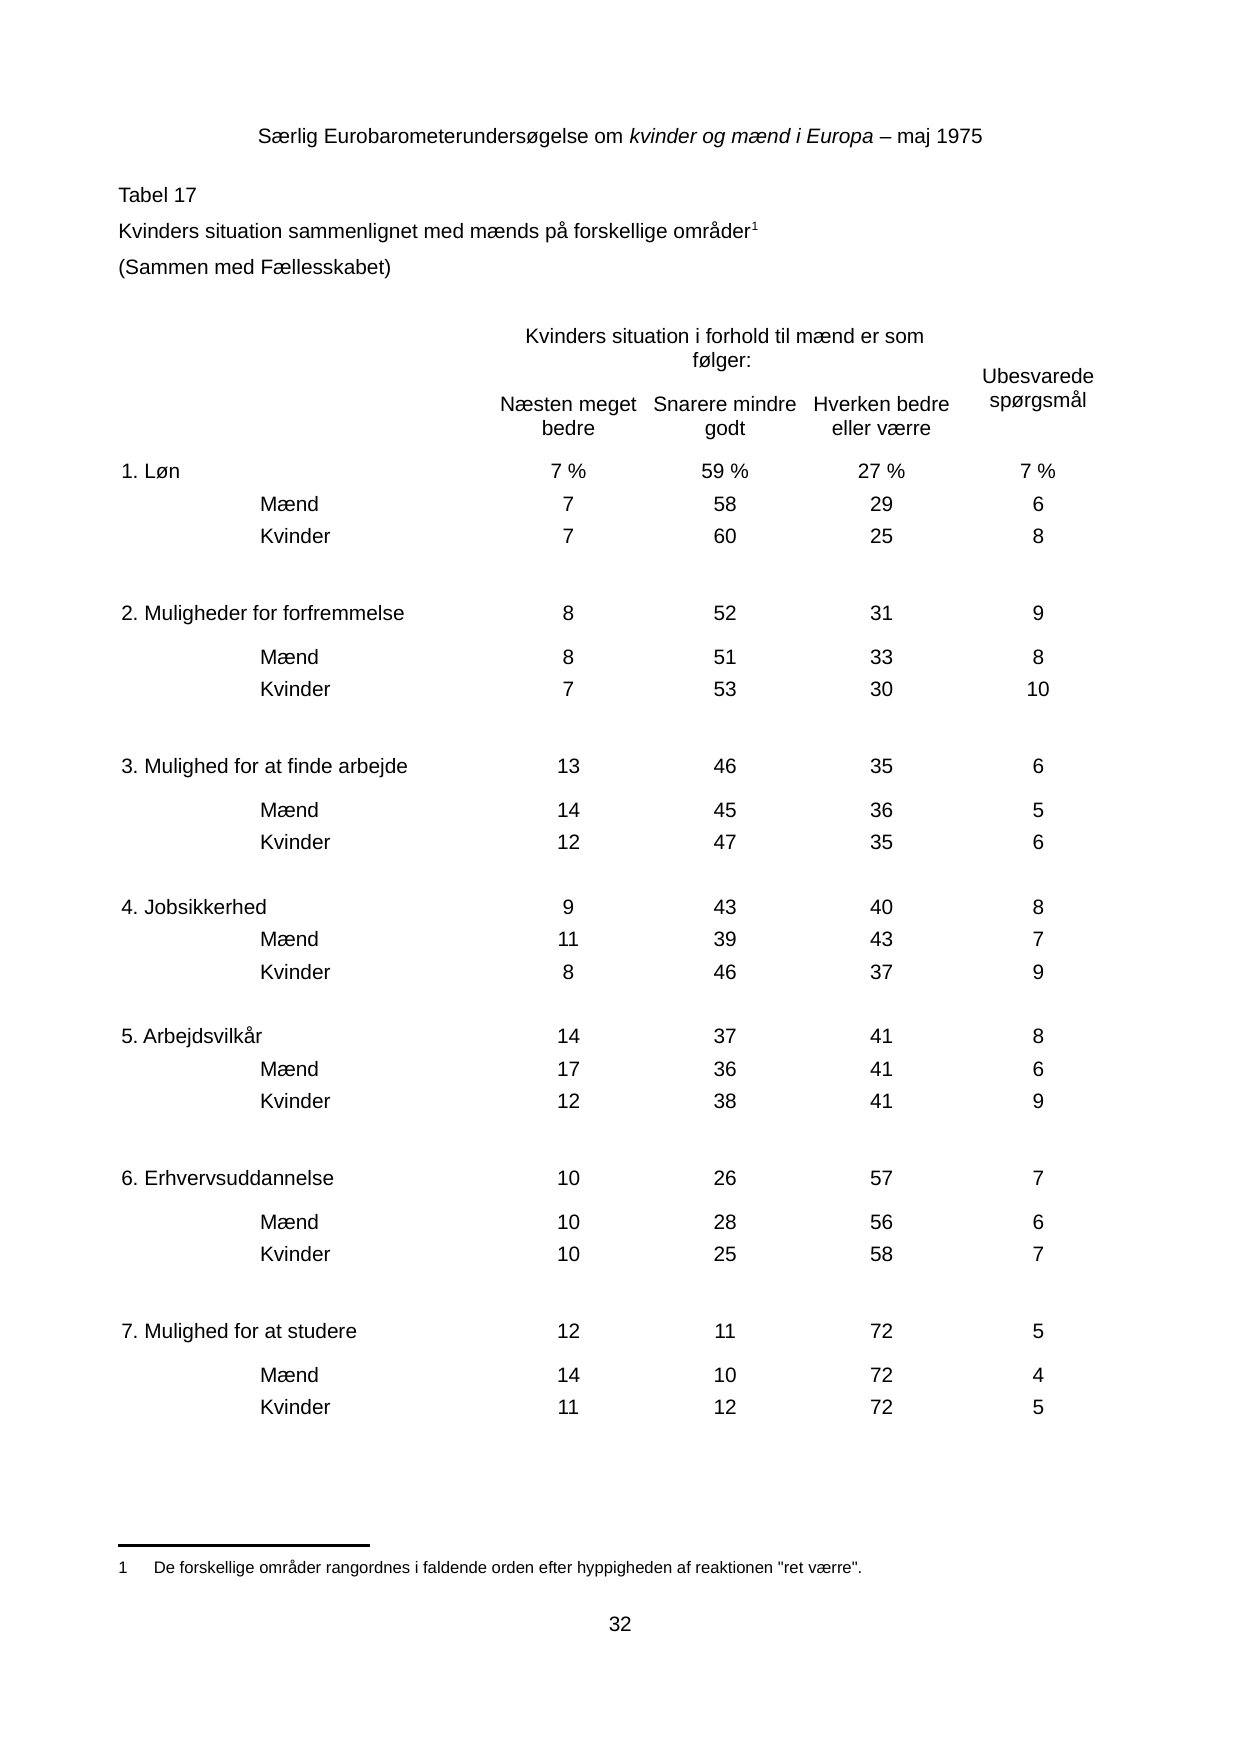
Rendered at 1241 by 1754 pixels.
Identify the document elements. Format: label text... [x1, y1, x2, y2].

text De forskellige områder rangordnes i faldende orden efter hyppigheden af reaktionen "ret værre". [118, 1557, 1122, 1577]
text Kvinders situation sammenlignet med mænds på forskellige områder [118, 219, 1122, 243]
table_cell 10 [490, 1150, 647, 1206]
table_cell 8 [960, 1020, 1116, 1053]
table_cell Kvinder [257, 520, 490, 552]
table_cell [490, 1270, 647, 1303]
table_cell 60 [647, 520, 803, 552]
table_cell [647, 988, 803, 1020]
table_cell 41 [803, 1053, 960, 1085]
table_cell 17 [490, 1053, 647, 1085]
table_cell 12 [647, 1391, 803, 1423]
table_cell Mænd [257, 488, 490, 520]
table_cell 5 [960, 1391, 1116, 1423]
table_cell 8 [960, 520, 1116, 552]
text Tabel 17 [118, 183, 1122, 207]
table_cell 11 [490, 923, 647, 955]
table_cell [960, 1118, 1116, 1150]
table_cell 8 [960, 891, 1116, 923]
table_cell [118, 1085, 257, 1117]
table_cell Kvinder [257, 826, 490, 858]
table_cell 9 [960, 585, 1116, 640]
table_cell [803, 858, 960, 891]
table_cell Mænd [257, 923, 490, 955]
table_cell 43 [803, 923, 960, 955]
table_cell Kvinder [257, 673, 490, 705]
table_cell [257, 1270, 490, 1303]
table_cell [257, 1118, 490, 1150]
table_cell 47 [647, 826, 803, 858]
table_cell [118, 1053, 257, 1085]
table_cell 29 [803, 488, 960, 520]
table_cell [960, 552, 1116, 584]
table_cell 31 [803, 585, 960, 640]
table_cell [647, 858, 803, 891]
table_cell 9 [960, 955, 1116, 988]
table_cell 3. Mulighed for at finde arbejde [118, 738, 490, 793]
table_cell 27 % [803, 455, 960, 487]
table_cell 4. Jobsikkerhed [118, 891, 490, 923]
table_cell 36 [647, 1053, 803, 1085]
table_cell 2. Muligheder for forfremmelse [118, 585, 490, 640]
table_cell 40 [803, 891, 960, 923]
table_cell [647, 1118, 803, 1150]
table_cell 6 [960, 1053, 1116, 1085]
table_cell 6 [960, 1206, 1116, 1238]
table_cell 41 [803, 1020, 960, 1053]
table_cell 25 [647, 1238, 803, 1270]
table_cell 25 [803, 520, 960, 552]
table_cell [490, 705, 647, 738]
table_cell [118, 923, 257, 955]
table_cell 52 [647, 585, 803, 640]
table_cell [490, 1118, 647, 1150]
table_cell 7 [960, 923, 1116, 955]
table_cell 8 [490, 585, 647, 640]
table_cell 14 [490, 1359, 647, 1391]
table_cell [118, 1238, 257, 1270]
table_cell [118, 520, 257, 552]
table_cell [960, 988, 1116, 1020]
table_cell 6 [960, 826, 1116, 858]
table_cell 56 [803, 1206, 960, 1238]
table_cell Mænd [257, 1053, 490, 1085]
table_cell Kvinder [257, 1238, 490, 1270]
table_cell 10 [490, 1206, 647, 1238]
table_cell Næsten meget bedre [490, 376, 647, 455]
table_cell 4 [960, 1359, 1116, 1391]
table_cell 45 [647, 794, 803, 826]
table_cell 10 [960, 673, 1116, 705]
table_cell [647, 552, 803, 584]
table_cell [647, 705, 803, 738]
table_cell 58 [647, 488, 803, 520]
table_cell [803, 1118, 960, 1150]
table_cell [803, 552, 960, 584]
table_cell [960, 858, 1116, 891]
table_cell 8 [490, 955, 647, 988]
table_cell 30 [803, 673, 960, 705]
table_cell 38 [647, 1085, 803, 1117]
table_cell 72 [803, 1359, 960, 1391]
table_cell 7 [490, 488, 647, 520]
table_cell 37 [803, 955, 960, 988]
table_cell 26 [647, 1150, 803, 1206]
table_cell 35 [803, 826, 960, 858]
table_cell [960, 705, 1116, 738]
table_header Kvinders situation i forhold til mænd er som følger: [490, 320, 960, 376]
table_cell 12 [490, 1085, 647, 1117]
table_cell 37 [647, 1020, 803, 1053]
table_cell 72 [803, 1391, 960, 1423]
table_cell 7 [960, 1238, 1116, 1270]
table_cell 7. Mulighed for at studere [118, 1303, 490, 1359]
table_cell 41 [803, 1085, 960, 1117]
table_cell 1. Løn [118, 455, 490, 487]
table_cell [490, 988, 647, 1020]
table_cell 35 [803, 738, 960, 793]
table_cell 7 [490, 673, 647, 705]
table_cell 33 [803, 640, 960, 673]
table_cell 10 [490, 1238, 647, 1270]
table_cell 36 [803, 794, 960, 826]
table_cell [118, 673, 257, 705]
table_cell [118, 552, 257, 584]
table_cell [118, 640, 257, 673]
table_cell [257, 988, 490, 1020]
table_cell Snarere mindre godt [647, 376, 803, 455]
table_cell [803, 988, 960, 1020]
table_cell 12 [490, 826, 647, 858]
table_cell Mænd [257, 1206, 490, 1238]
table_cell [257, 376, 490, 455]
table_header Ubesvarede spørgsmål [960, 320, 1116, 455]
table_cell 14 [490, 1020, 647, 1053]
table_cell 51 [647, 640, 803, 673]
text (Sammen med Fællesskabet) [118, 254, 1122, 278]
table_cell 11 [490, 1391, 647, 1423]
table_cell [118, 1391, 257, 1423]
table_cell 43 [647, 891, 803, 923]
table_cell 5. Arbejdsvilkår [118, 1020, 490, 1053]
table_cell 5 [960, 1303, 1116, 1359]
table_cell Hverken bedre eller værre [803, 376, 960, 455]
table_cell 58 [803, 1238, 960, 1270]
table_cell Kvinder [257, 1391, 490, 1423]
table_cell 7 [960, 1150, 1116, 1206]
table_cell [118, 826, 257, 858]
table_cell 13 [490, 738, 647, 793]
table_cell 7 [490, 520, 647, 552]
table_cell [490, 858, 647, 891]
table_cell [257, 858, 490, 891]
table_cell [118, 955, 257, 988]
table_cell [118, 1270, 257, 1303]
table_cell [960, 1270, 1116, 1303]
table_cell 7 % [960, 455, 1116, 487]
table_cell [118, 1359, 257, 1391]
table_cell 6 [960, 488, 1116, 520]
table_cell 59 % [647, 455, 803, 487]
table_cell Kvinder [257, 955, 490, 988]
table_cell [490, 552, 647, 584]
table_cell [118, 988, 257, 1020]
table_cell [803, 705, 960, 738]
table_cell 12 [490, 1303, 647, 1359]
table_cell 39 [647, 923, 803, 955]
table_cell [118, 488, 257, 520]
table_cell 46 [647, 955, 803, 988]
table_cell 7 % [490, 455, 647, 487]
table_header [118, 320, 257, 376]
table_cell 8 [490, 640, 647, 673]
table_cell 46 [647, 738, 803, 793]
table_cell [257, 705, 490, 738]
table_cell 9 [960, 1085, 1116, 1117]
table_cell 57 [803, 1150, 960, 1206]
table_header [257, 320, 490, 376]
table_cell 6 [960, 738, 1116, 793]
table_cell [118, 794, 257, 826]
table_cell 28 [647, 1206, 803, 1238]
table_cell [118, 1118, 257, 1150]
table_cell 5 [960, 794, 1116, 826]
table_cell Mænd [257, 794, 490, 826]
table_cell [118, 1206, 257, 1238]
table_cell Mænd [257, 1359, 490, 1391]
table_cell 72 [803, 1303, 960, 1359]
table_cell 8 [960, 640, 1116, 673]
table_cell Kvinder [257, 1085, 490, 1117]
table_cell 11 [647, 1303, 803, 1359]
table_cell [647, 1270, 803, 1303]
table_cell 14 [490, 794, 647, 826]
table_cell 10 [647, 1359, 803, 1391]
table_cell Mænd [257, 640, 490, 673]
table_cell [118, 705, 257, 738]
table_cell 53 [647, 673, 803, 705]
table_cell 6. Erhvervsuddannelse [118, 1150, 490, 1206]
table_cell [257, 552, 490, 584]
table_cell [118, 376, 257, 455]
table_cell 9 [490, 891, 647, 923]
table_cell [803, 1270, 960, 1303]
table_cell [118, 858, 257, 891]
